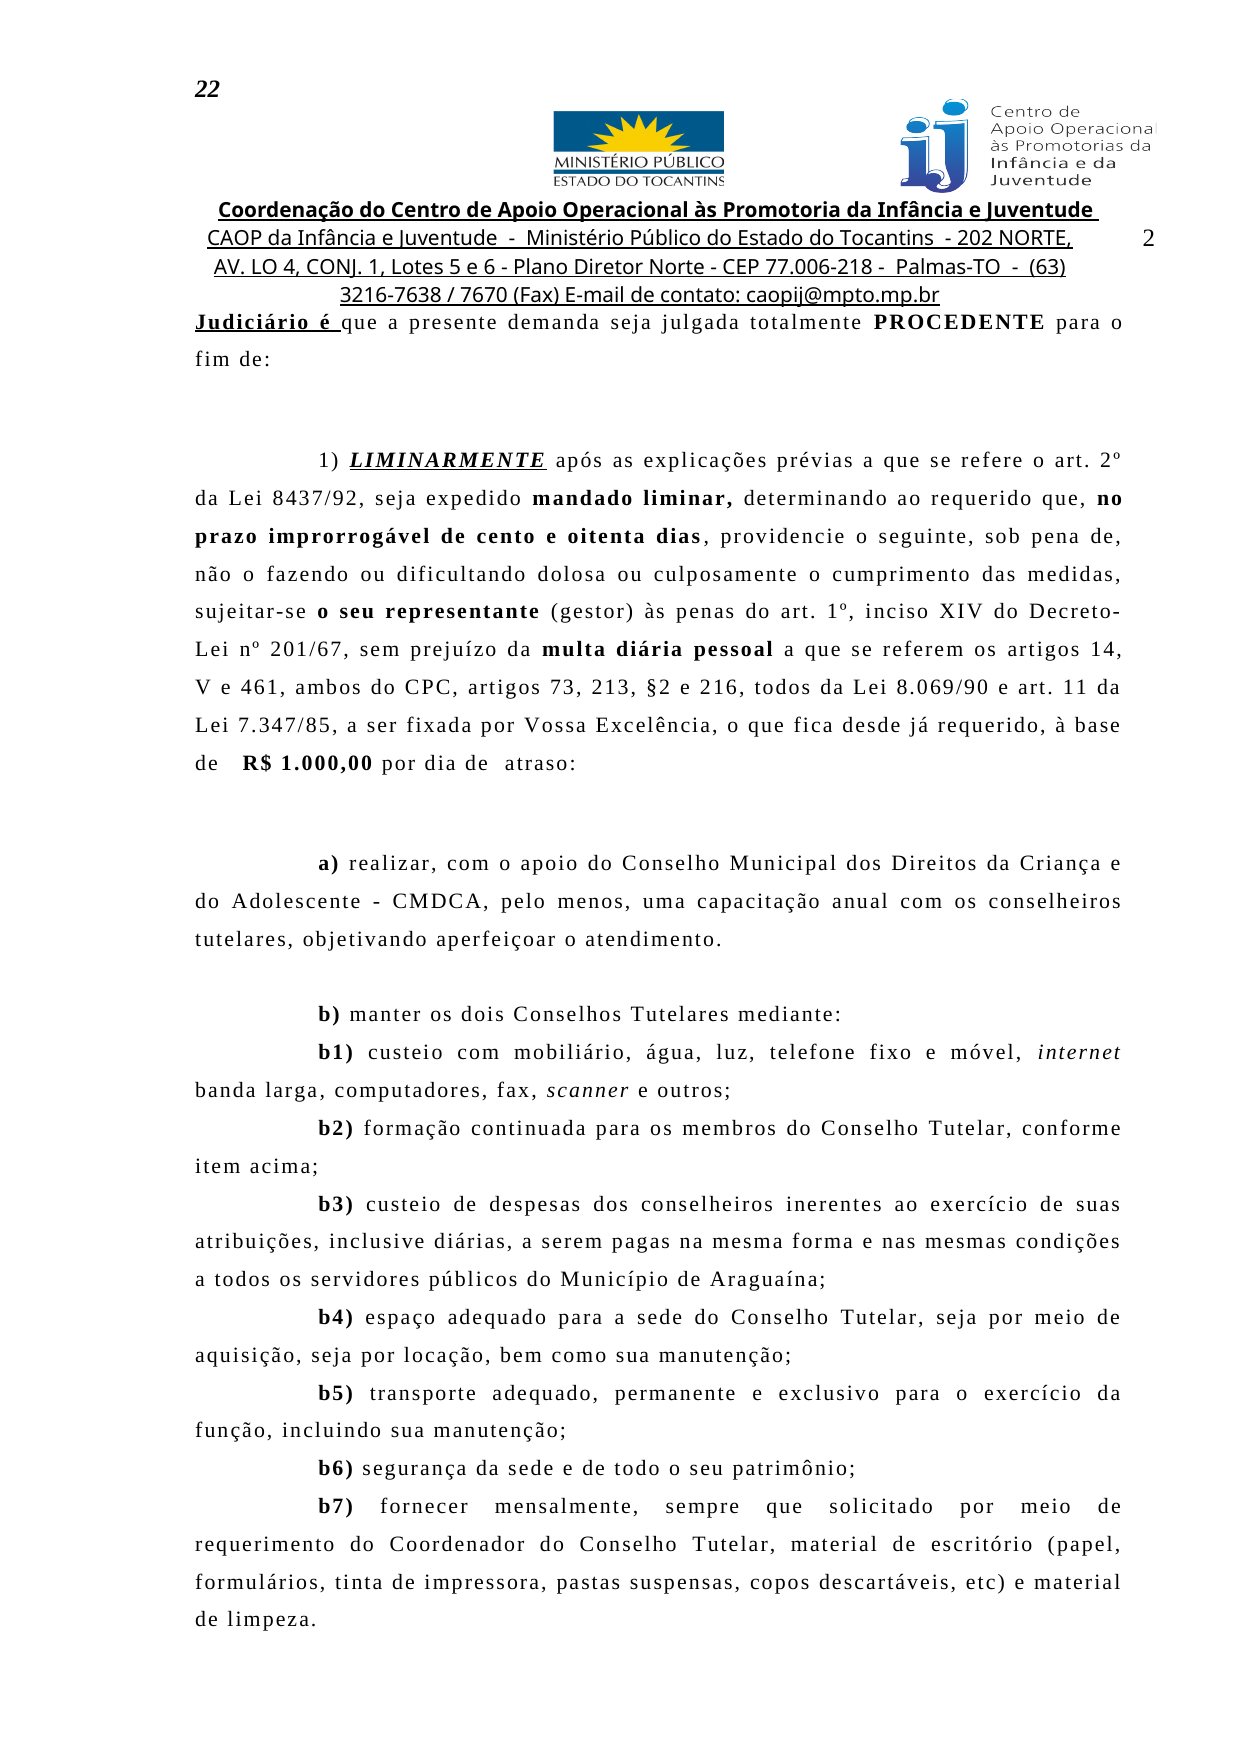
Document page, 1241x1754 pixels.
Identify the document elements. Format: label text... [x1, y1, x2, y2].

text b3) custeio de despesas dos conselheiros inerentes ao exercício de suas atribuições, inclusive diárias, a serem pagas na mesma forma e nas mesmas condições a todos os servidores públicos do Município de Araguaína; [195, 1191, 1122, 1291]
text b1) custeio com mobiliário, água, luz, telefone fixo e móvel, internet banda larga, computadores, fax, scanner e outros; [195, 1039, 1122, 1102]
text Judiciário é que a presente demanda seja julgada totalmente PROCEDENTE para o fim de: [195, 309, 1122, 372]
text 1) LIMINARMENTE após as explicações prévias a que se refere o art. 2º da Lei 8437/92, seja expedido mandado liminar, determinando ao requerido que, no prazo improrrogável de cento e oitenta dias, providencie o seguinte, sob pena de, não o fazendo ou dificultando dolosa ou culposamente o cumprimento das medidas, sujeitar-se o seu representante (gestor) às penas do art. 1º, inciso XIV do Decreto-Lei nº 201/67, sem prejuízo da multa diária pessoal a que se referem os artigos 14, V e 461, ambos do CPC, artigos 73, 213, §2 e 216, todos da Lei 8.069/90 e art. 11 da Lei 7.347/85, a ser fixada por Vossa Excelência, o que fica desde já requerido, à base de R$ 1.000,00 por dia de atraso: [195, 447, 1122, 775]
text b5) transporte adequado, permanente e exclusivo para o exercício da função, incluindo sua manutenção; [195, 1379, 1122, 1443]
text b4) espaço adequado para a sede do Conselho Tutelar, seja por meio de aquisição, seja por locação, bem como sua manutenção; [195, 1304, 1122, 1367]
text b6) segurança da sede e de todo o seu patrimônio; [195, 1455, 1122, 1480]
picture [553, 111, 724, 186]
picture [900, 99, 1157, 193]
text b7) fornecer mensalmente, sempre que solicitado por meio de requerimento do Coordenador do Conselho Tutelar, material de escritório (papel, formulários, tinta de impressora, pastas suspensas, copos descartáveis, etc) e material de limpeza. [195, 1493, 1122, 1632]
text b) manter os dois Conselhos Tutelares mediante: [195, 1001, 1122, 1027]
text a) realizar, com o apoio do Conselho Municipal dos Direitos da Criança e do Adolescente - CMDCA, pelo menos, uma capacitação anual com os conselheiros tutelares, objetivando aperfeiçoar o atendimento. [195, 850, 1122, 951]
text b2) formação continuada para os membros do Conselho Tutelar, conforme item acima; [195, 1115, 1122, 1178]
